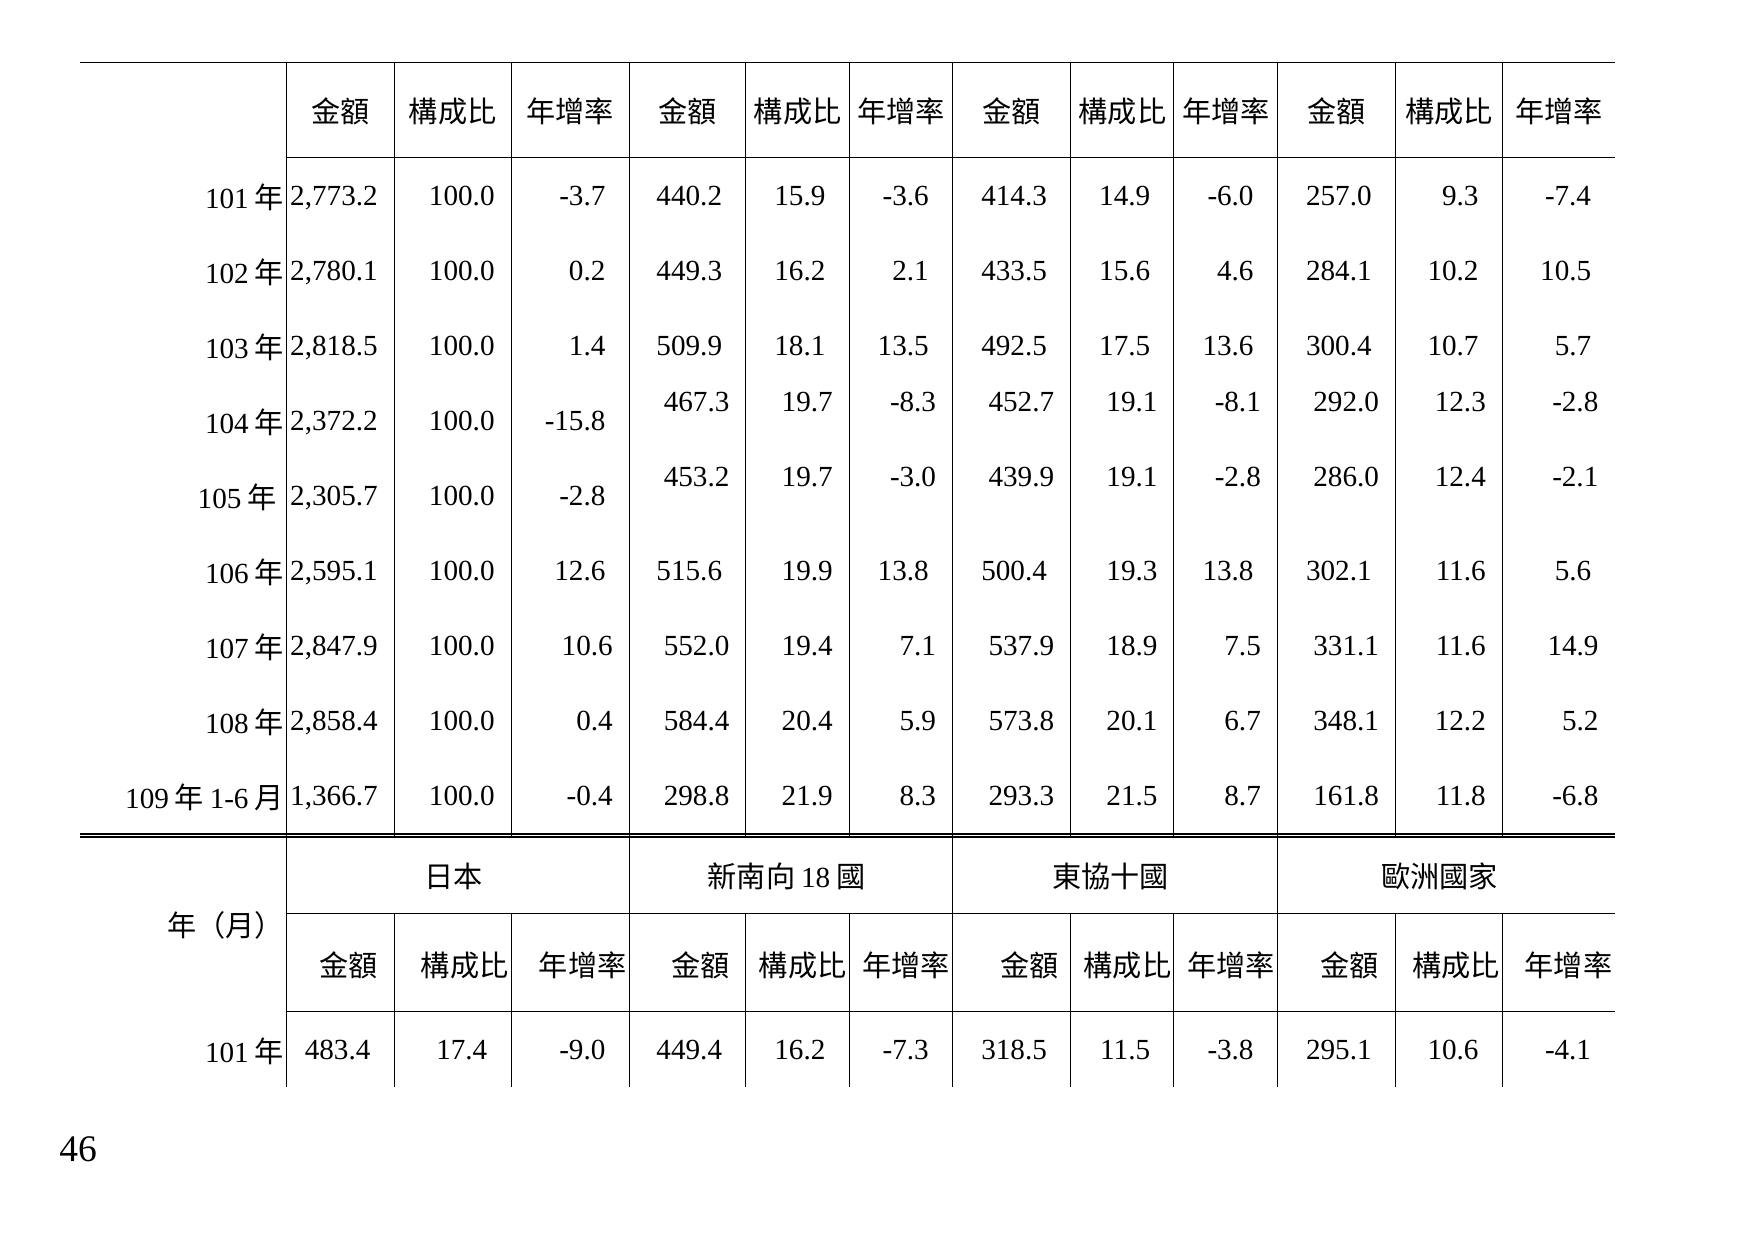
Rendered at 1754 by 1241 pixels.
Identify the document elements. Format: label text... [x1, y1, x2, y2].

table_cell 19.1 [1071, 383, 1173, 458]
table_cell 433.5 [953, 233, 1070, 308]
table_cell 293.3 [953, 758, 1070, 833]
table_cell 2,305.7 [287, 458, 394, 533]
table_cell 4.6 [1174, 233, 1277, 308]
table_cell 10.5 [1503, 233, 1615, 308]
table_cell 109年1-6月 [80, 758, 286, 833]
table_header [80, 63, 286, 157]
table_cell 2,773.2 [287, 158, 394, 233]
table_cell 302.1 [1278, 533, 1395, 608]
table_cell 16.2 [746, 233, 849, 308]
table_cell 2.1 [850, 233, 952, 308]
table_cell 19.1 [1071, 458, 1173, 533]
table_cell -2.1 [1503, 458, 1615, 533]
table_cell 100.0 [395, 758, 511, 833]
table_cell 439.9 [953, 458, 1070, 533]
table_cell 年增率 [1503, 914, 1615, 1011]
table_cell 103年 [80, 308, 286, 383]
table_cell 5.9 [850, 683, 952, 758]
table_cell 284.1 [1278, 233, 1395, 308]
table_cell 構成比 [1396, 63, 1502, 157]
table_cell 10.6 [1396, 1012, 1502, 1087]
table_cell 19.7 [746, 458, 849, 533]
table_cell 5.7 [1503, 308, 1615, 383]
table_cell 2,818.5 [287, 308, 394, 383]
table_cell 12.2 [1396, 683, 1502, 758]
table_cell 11.5 [1071, 1012, 1173, 1087]
table_cell -8.1 [1174, 383, 1277, 458]
table_cell 295.1 [1278, 1012, 1395, 1087]
table_cell 構成比 [746, 914, 849, 1011]
table_cell 348.1 [1278, 683, 1395, 758]
table_cell 300.4 [1278, 308, 1395, 383]
table_cell 0.2 [512, 233, 629, 308]
table_cell 11.6 [1396, 533, 1502, 608]
table_cell 年增率 [1503, 63, 1615, 157]
table_cell 452.7 [953, 383, 1070, 458]
table_cell 7.1 [850, 608, 952, 683]
table_cell -8.3 [850, 383, 952, 458]
table_cell 13.6 [1174, 308, 1277, 383]
table_cell 金額 [1278, 914, 1395, 1011]
table_cell 13.8 [1174, 533, 1277, 608]
table_cell 2,595.1 [287, 533, 394, 608]
table_cell 500.4 [953, 533, 1070, 608]
table_cell 19.7 [746, 383, 849, 458]
table_cell 11.6 [1396, 608, 1502, 683]
table_cell 101年 [80, 157, 286, 233]
table_cell -3.6 [850, 158, 952, 233]
table_cell 102年 [80, 233, 286, 308]
table_cell 161.8 [1278, 758, 1395, 833]
table_cell -9.0 [512, 1012, 629, 1087]
table_cell 構成比 [395, 914, 511, 1011]
table_cell 16.2 [746, 1012, 849, 1087]
table_cell 100.0 [395, 458, 511, 533]
table_cell -7.3 [850, 1012, 952, 1087]
table_cell 8.3 [850, 758, 952, 833]
table_cell 106年 [80, 533, 286, 608]
table_cell 257.0 [1278, 158, 1395, 233]
table_cell 12.4 [1396, 458, 1502, 533]
table_cell 年增率 [850, 914, 952, 1011]
table_cell -6.8 [1503, 758, 1615, 833]
table_cell 年增率 [512, 63, 629, 157]
table_cell 7.5 [1174, 608, 1277, 683]
table_cell 5.2 [1503, 683, 1615, 758]
table_cell 13.8 [850, 533, 952, 608]
table_cell 552.0 [630, 608, 745, 683]
table_cell 構成比 [395, 63, 511, 157]
table_cell 449.3 [630, 233, 745, 308]
table_cell 440.2 [630, 158, 745, 233]
table_cell 5.6 [1503, 533, 1615, 608]
table_cell 2,847.9 [287, 608, 394, 683]
table_cell 318.5 [953, 1012, 1070, 1087]
table_cell 年增率 [512, 914, 629, 1011]
table_cell 金額 [287, 63, 394, 157]
table_cell 100.0 [395, 533, 511, 608]
table_cell -2.8 [512, 458, 629, 533]
table_cell 509.9 [630, 308, 745, 383]
table_cell 年增率 [1174, 63, 1277, 157]
table_cell -3.0 [850, 458, 952, 533]
table_cell 11.8 [1396, 758, 1502, 833]
table_cell 8.7 [1174, 758, 1277, 833]
table_cell -0.4 [512, 758, 629, 833]
table_cell -15.8 [512, 383, 629, 458]
table_cell 100.0 [395, 383, 511, 458]
table_cell 金額 [953, 63, 1070, 157]
table_cell 構成比 [1071, 63, 1173, 157]
table_cell 18.9 [1071, 608, 1173, 683]
table_cell 2,858.4 [287, 683, 394, 758]
table_cell 537.9 [953, 608, 1070, 683]
table_cell 100.0 [395, 158, 511, 233]
table_cell 104年 [80, 383, 286, 458]
table_cell 100.0 [395, 683, 511, 758]
table_cell 573.8 [953, 683, 1070, 758]
table_cell 298.8 [630, 758, 745, 833]
table_cell 12.6 [512, 533, 629, 608]
table_cell 453.2 [630, 458, 745, 533]
table_cell -3.7 [512, 158, 629, 233]
table_cell 10.2 [1396, 233, 1502, 308]
table_cell 20.1 [1071, 683, 1173, 758]
table_cell 19.3 [1071, 533, 1173, 608]
table_cell 21.5 [1071, 758, 1173, 833]
table_cell 17.5 [1071, 308, 1173, 383]
table_cell 483.4 [287, 1012, 394, 1087]
table_cell 年增率 [1174, 914, 1277, 1011]
table_cell 構成比 [746, 63, 849, 157]
table_cell 105年 [80, 458, 286, 533]
table_cell -7.4 [1503, 158, 1615, 233]
table_cell 東協十國 [953, 838, 1277, 912]
table_cell 構成比 [1396, 914, 1502, 1011]
table_cell -6.0 [1174, 158, 1277, 233]
table_cell 15.6 [1071, 233, 1173, 308]
table_cell 15.9 [746, 158, 849, 233]
table_cell -4.1 [1503, 1012, 1615, 1087]
table_cell 新南向18國 [630, 838, 952, 912]
table_cell 584.4 [630, 683, 745, 758]
table_cell 414.3 [953, 158, 1070, 233]
table_cell 107年 [80, 608, 286, 683]
table_cell 292.0 [1278, 383, 1395, 458]
table_cell 100.0 [395, 308, 511, 383]
table_cell 2,780.1 [287, 233, 394, 308]
table_cell -2.8 [1174, 458, 1277, 533]
table_cell 449.4 [630, 1012, 745, 1087]
table_cell 歐洲國家 [1278, 838, 1615, 912]
table_cell 6.7 [1174, 683, 1277, 758]
table_cell 14.9 [1503, 608, 1615, 683]
table_cell 100.0 [395, 608, 511, 683]
table_cell 金額 [953, 914, 1070, 1011]
table_cell 21.9 [746, 758, 849, 833]
table_cell 18.1 [746, 308, 849, 383]
table_cell 日本 [287, 838, 629, 912]
table_cell 17.4 [395, 1012, 511, 1087]
table_cell -2.8 [1503, 383, 1615, 458]
table_cell 構成比 [1071, 914, 1173, 1011]
table_cell 19.4 [746, 608, 849, 683]
table_cell 20.4 [746, 683, 849, 758]
table_cell 13.5 [850, 308, 952, 383]
table_cell 10.6 [512, 608, 629, 683]
table_cell 金額 [1278, 63, 1395, 157]
table_cell 108年 [80, 683, 286, 758]
table_cell 331.1 [1278, 608, 1395, 683]
table_cell 19.9 [746, 533, 849, 608]
table_cell 515.6 [630, 533, 745, 608]
table_cell 年（月） [80, 838, 286, 1011]
table_cell 1,366.7 [287, 758, 394, 833]
table_cell 14.9 [1071, 158, 1173, 233]
table_cell 0.4 [512, 683, 629, 758]
table_cell 467.3 [630, 383, 745, 458]
table_cell 年增率 [850, 63, 952, 157]
table_cell 金額 [630, 914, 745, 1011]
table_cell 10.7 [1396, 308, 1502, 383]
table_cell 9.3 [1396, 158, 1502, 233]
table_cell 100.0 [395, 233, 511, 308]
table_cell -3.8 [1174, 1012, 1277, 1087]
table_cell 12.3 [1396, 383, 1502, 458]
table_cell 492.5 [953, 308, 1070, 383]
table_cell 金額 [287, 914, 394, 1011]
table_cell 2,372.2 [287, 383, 394, 458]
table_cell 101年 [80, 1011, 286, 1087]
table_cell 286.0 [1278, 458, 1395, 533]
table_cell 金額 [630, 63, 745, 157]
table_cell 1.4 [512, 308, 629, 383]
